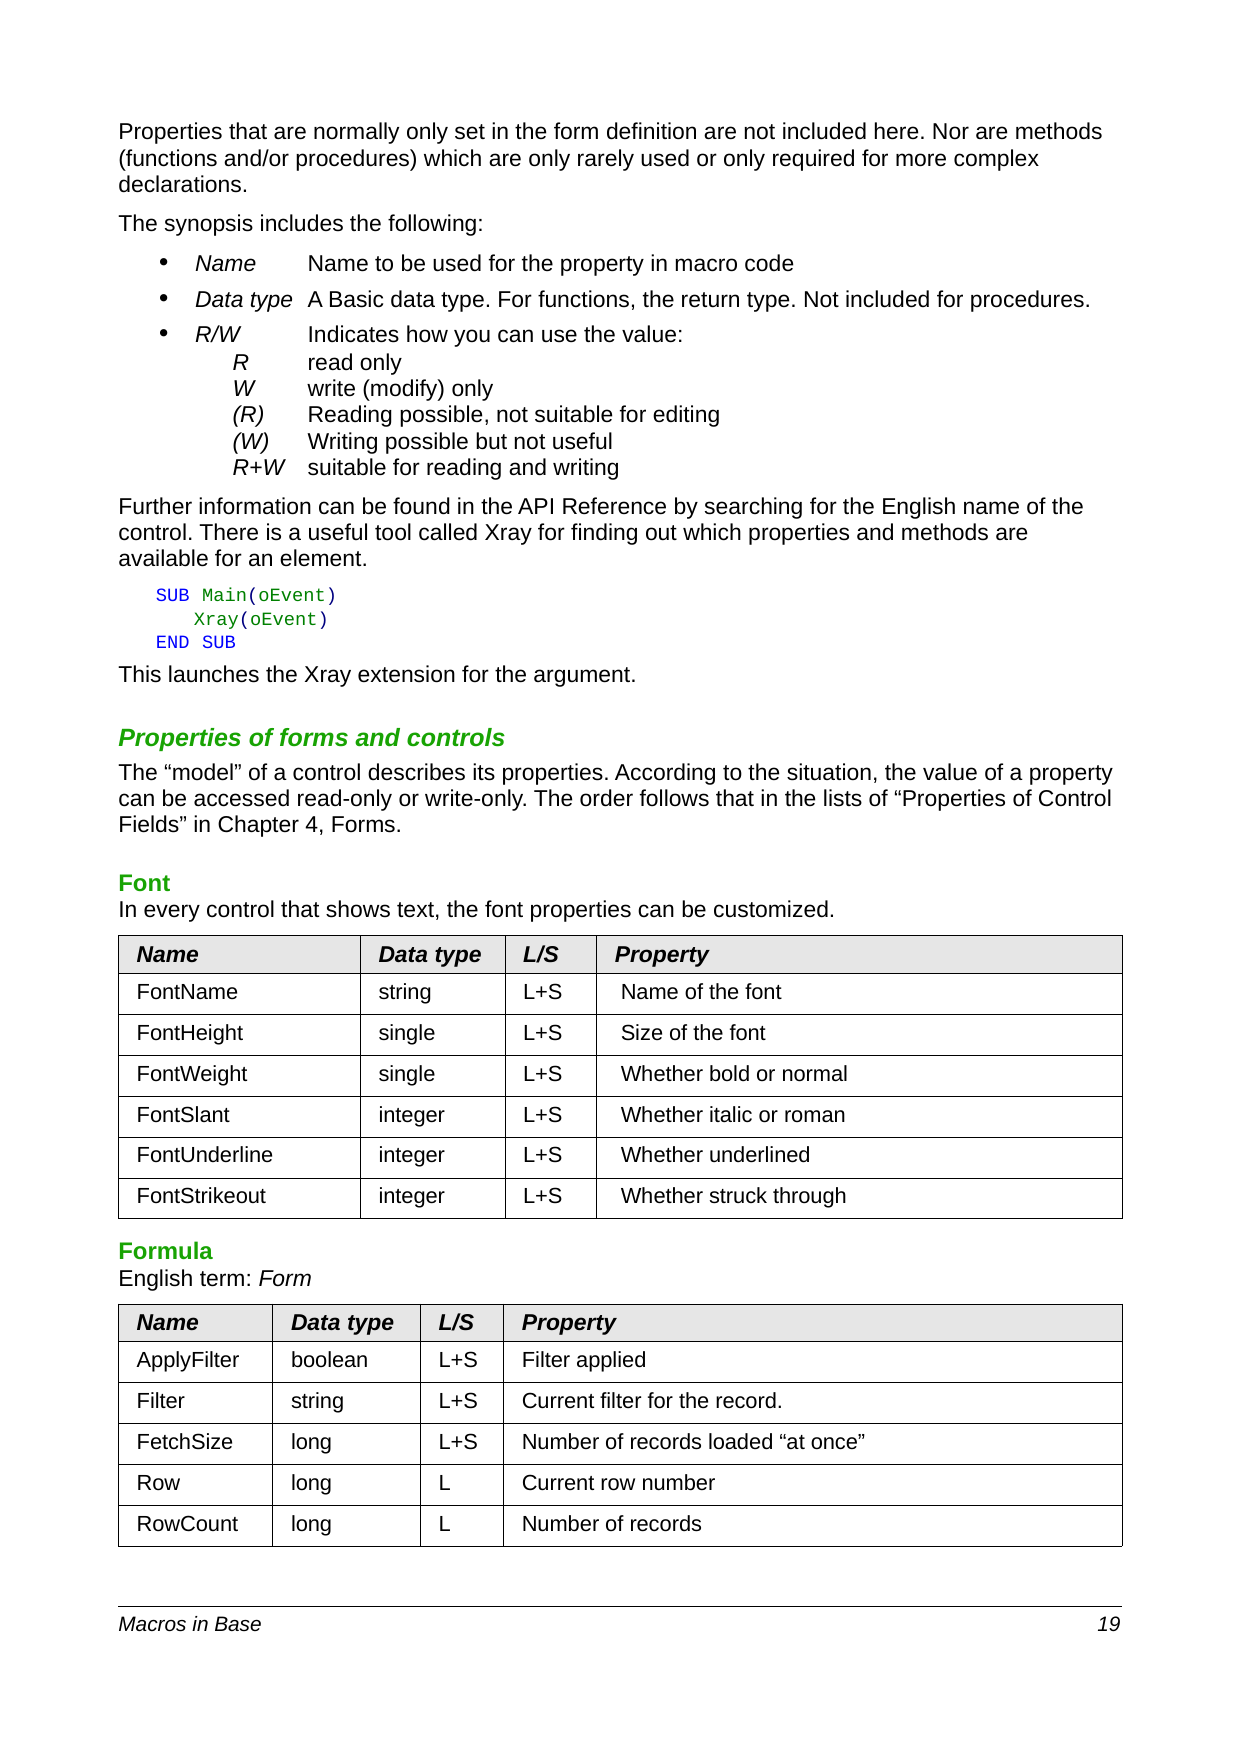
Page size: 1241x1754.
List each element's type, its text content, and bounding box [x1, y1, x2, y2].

table_header Name [119, 1305, 272, 1341]
subtitle Properties of forms and controls [118, 723, 1122, 752]
text The “model” of a control describes its properties. According to the situation, the value of a property can be accessed read-only or write-only. The order follows that in the lists of “Properties of Control Fields” in Chapter 4, Forms. [118, 758, 1122, 838]
table_cell FontStrikeout [119, 1179, 360, 1218]
table_cell Number of records loaded “at once” [504, 1424, 1122, 1464]
table_cell Name of the font [597, 974, 1122, 1014]
table_cell integer [361, 1097, 505, 1137]
table_cell L+S [506, 1138, 596, 1177]
table_cell FetchSize [119, 1424, 272, 1464]
table_cell long [273, 1465, 420, 1505]
text In every control that shows text, the font properties can be customized. [118, 896, 1122, 923]
table_cell integer [361, 1179, 505, 1218]
table_header Name [119, 936, 360, 973]
table_cell integer [361, 1138, 505, 1177]
table_cell Size of the font [597, 1015, 1122, 1055]
table_cell Filter applied [504, 1342, 1122, 1382]
table_cell L+S [421, 1424, 503, 1464]
text This launches the Xray extension for the argument. [118, 661, 1122, 688]
table_cell FontSlant [119, 1097, 360, 1137]
table_cell L [421, 1465, 503, 1505]
table_cell L+S [506, 1179, 596, 1218]
text Properties that are normally only set in the form definition are not included here. Nor are methods (functions and/or procedures) which are only rarely used or only required for more complex declarations. [118, 118, 1122, 197]
table_cell L [421, 1506, 503, 1546]
table_cell long [273, 1424, 420, 1464]
list Name Name to be used for the property in macro code [156, 248, 1122, 278]
table_cell FontWeight [119, 1056, 360, 1096]
text Further information can be found in the API Reference by searching for the English name of the control. There is a useful tool called Xray for finding out which properties and methods are available for an element. [118, 493, 1122, 572]
table_cell RowCount [119, 1506, 272, 1546]
table_cell Row [119, 1465, 272, 1505]
table_cell string [361, 974, 505, 1014]
text English term: Form [118, 1265, 1122, 1291]
table_cell L+S [506, 1056, 596, 1096]
table_cell ApplyFilter [119, 1342, 272, 1382]
table_cell L+S [506, 1097, 596, 1137]
table_cell Whether struck through [597, 1179, 1122, 1218]
subtitle Formula [118, 1237, 1122, 1265]
table_cell L+S [506, 1015, 596, 1055]
text END SUB [156, 632, 1122, 655]
table_cell L+S [421, 1383, 503, 1423]
table_cell Whether bold or normal [597, 1056, 1122, 1096]
table_cell boolean [273, 1342, 420, 1382]
table_cell Current row number [504, 1465, 1122, 1505]
table_header Data type [273, 1305, 420, 1341]
table_cell Current filter for the record. [504, 1383, 1122, 1423]
text Xray(oEvent) [156, 608, 1122, 632]
table_cell FontUnderline [119, 1138, 360, 1177]
table_header Property [597, 936, 1122, 973]
table_cell Filter [119, 1383, 272, 1423]
table_cell single [361, 1056, 505, 1096]
table_cell string [273, 1383, 420, 1423]
table_cell Number of records [504, 1506, 1122, 1546]
table_cell long [273, 1506, 420, 1546]
table_cell L+S [506, 974, 596, 1014]
table_cell single [361, 1015, 505, 1055]
table_header Property [504, 1305, 1122, 1341]
list R/W Indicates how you can use the value: R read only W write (modify) only (R) Reading possible, not suitable for editing (W) Writing possible but not useful R+W suitable for reading and writing [156, 319, 1122, 480]
table_header L/S [421, 1305, 503, 1341]
text SUB Main(oEvent) [156, 584, 1122, 608]
table_cell Whether underlined [597, 1138, 1122, 1177]
table_header L/S [506, 936, 596, 973]
table_cell L+S [421, 1342, 503, 1382]
list Data type A Basic data type. For functions, the return type. Not included for procedures. [156, 284, 1122, 313]
subtitle Font [118, 869, 1122, 896]
table_cell Whether italic or roman [597, 1097, 1122, 1137]
table_cell FontName [119, 974, 360, 1014]
table_header Data type [361, 936, 505, 973]
table_cell FontHeight [119, 1015, 360, 1055]
text The synopsis includes the following: [118, 210, 1122, 236]
